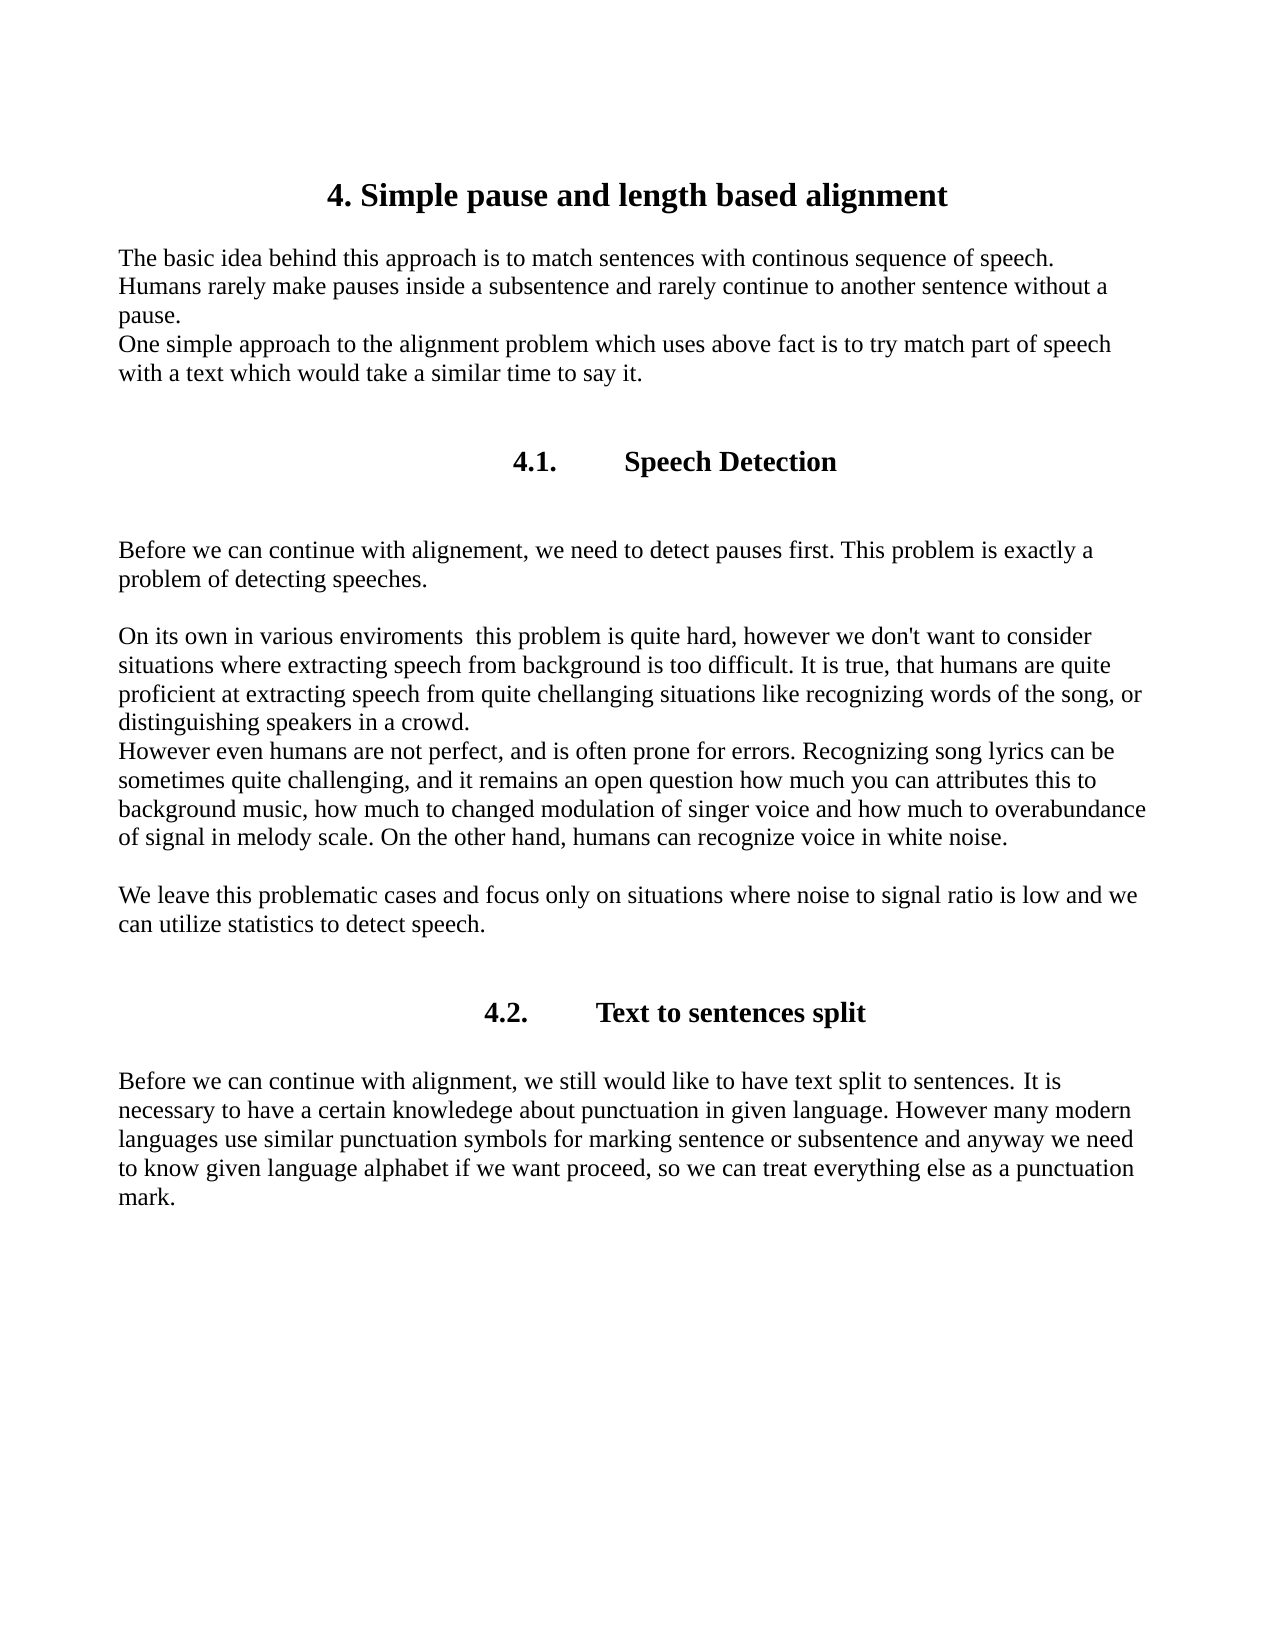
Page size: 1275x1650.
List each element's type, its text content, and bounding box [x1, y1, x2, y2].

list Speech Detection [193, 444, 1157, 477]
text One simple approach to the alignment problem which uses above fact is to try match part of speech with a text which would take a similar time to say it. [118, 329, 1157, 386]
text The basic idea behind this approach is to match sentences with continous sequence of speech. [118, 243, 1157, 271]
text However even humans are not perfect, and is often prone for errors. Recognizing song lyrics can be sometimes quite challenging, and it remains an open question how much you can attributes this to background music, how much to changed modulation of singer voice and how much to overabundance of signal in melody scale. On the other hand, humans can recognize voice in white noise. [118, 736, 1157, 851]
text 4. Simple pause and length based alignment [118, 176, 1157, 214]
text Before we can continue with alignement, we need to detect pauses first. This problem is exactly a problem of detecting speeches. [118, 535, 1157, 592]
text We leave this problematic cases and focus only on situations where noise to signal ratio is low and we can utilize statistics to detect speech. [118, 880, 1157, 937]
text Before we can continue with alignment, we still would like to have text split to sentences. It is necessary to have a certain knowledege about punctuation in given language. However many modern languages use similar punctuation symbols for marking sentence or subsentence and anyway we need to know given language alphabet if we want proceed, so we can treat everything else as a punctuation mark. [118, 1062, 1157, 1211]
text On its own in various enviroments this problem is quite hard, however we don't want to consider situations where extracting speech from background is too difficult. It is true, that humans are quite proficient at extracting speech from quite chellanging situations like recognizing words of the song, or distinguishing speakers in a crowd. [118, 621, 1157, 736]
text Humans rarely make pauses inside a subsentence and rarely continue to another sentence without a pause. [118, 271, 1157, 329]
list Text to sentences split [193, 995, 1157, 1028]
